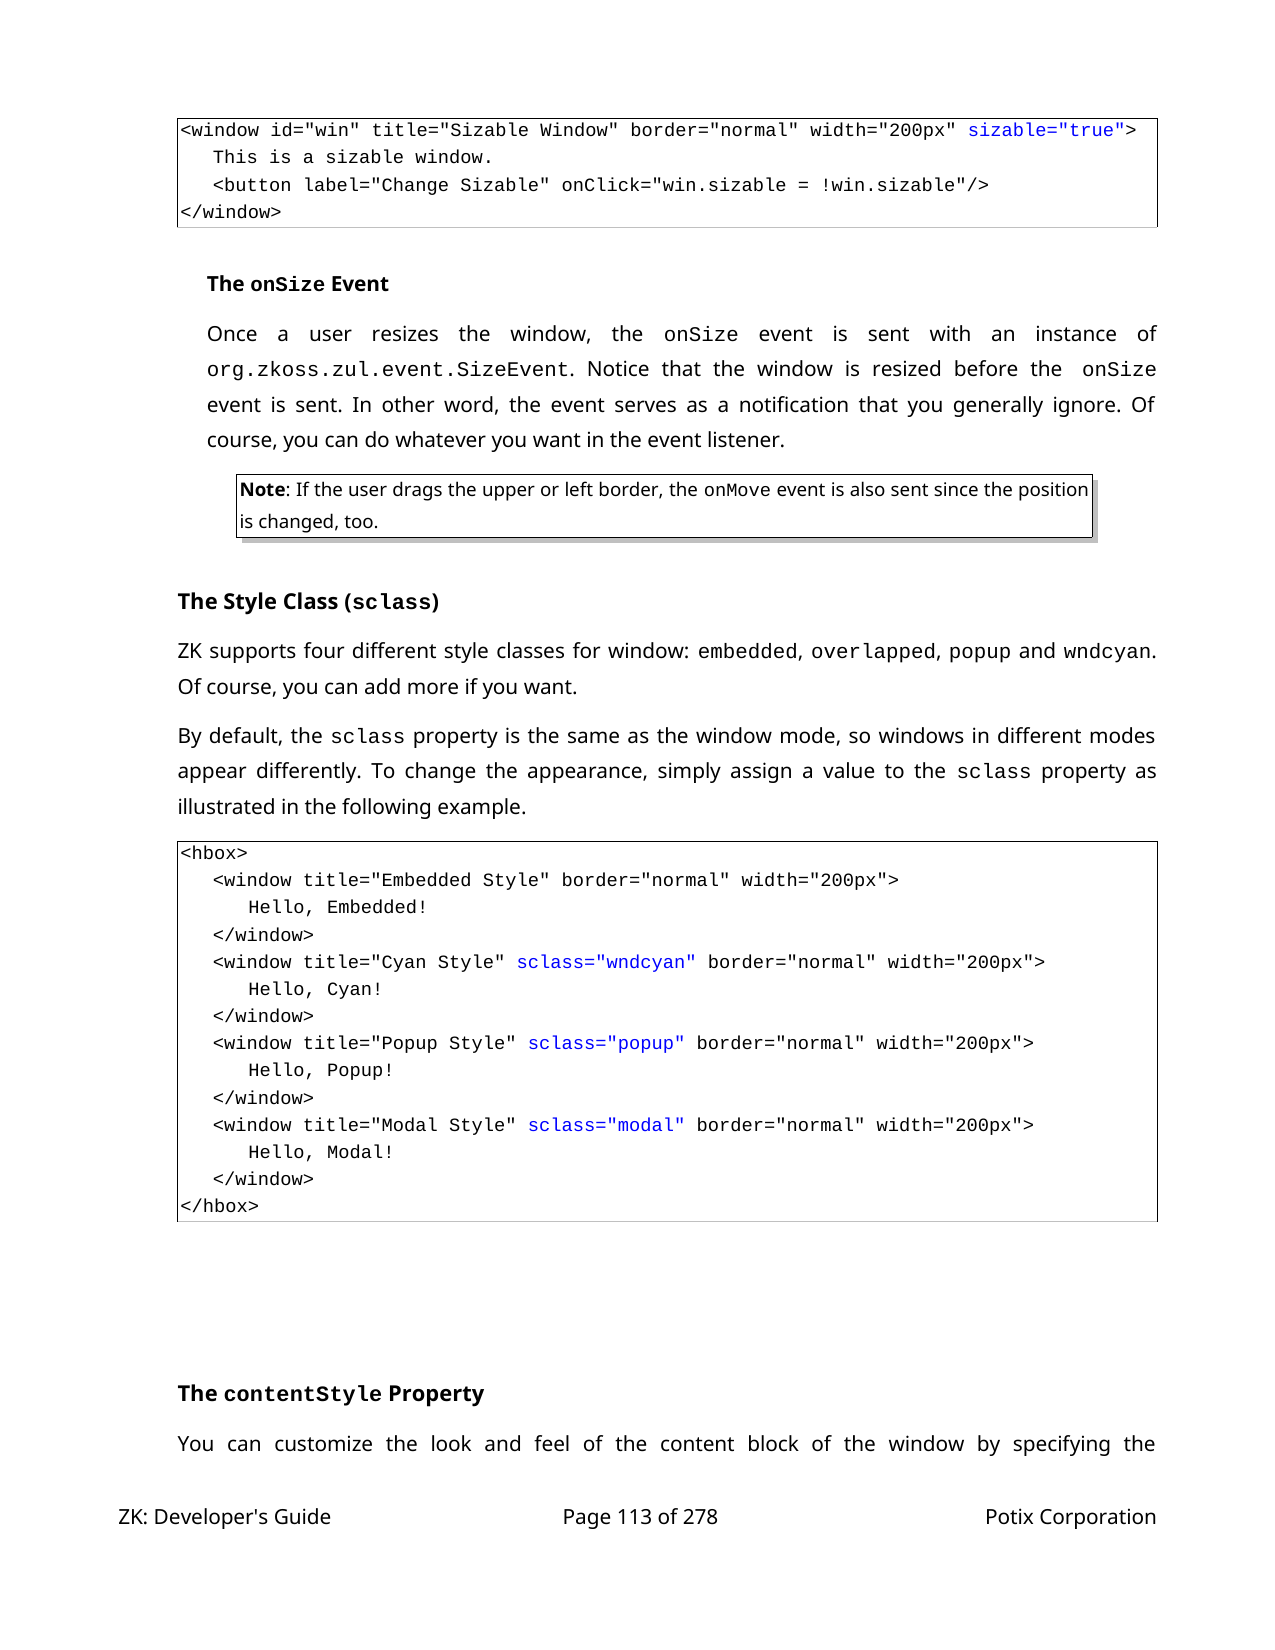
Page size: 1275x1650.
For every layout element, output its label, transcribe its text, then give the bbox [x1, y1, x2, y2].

text <window title="Embedded Style" border="normal" width="200px"> [178, 868, 1157, 892]
text <window title="Popup Style" sclass="popup" border="normal" width="200px"> [178, 1031, 1157, 1055]
text Once a user resizes the window, the onSize event is sent with an instance of org.zkoss.zul.event.SizeEvent. Notice that the window is resized before the onSize event is sent. In other word, the event serves as a notification that you generally ignore. Of course, you can do whatever you want in the event listener. [207, 319, 1157, 453]
text You can customize the look and feel of the content block of the window by specifying the [177, 1429, 1157, 1457]
text This is a sizable window. [178, 145, 1157, 169]
text </hbox> [178, 1194, 1157, 1221]
text Hello, Embedded! [178, 895, 1157, 919]
text </window> [178, 200, 1157, 227]
subtitle The Style Class (sclass) [177, 586, 1157, 616]
text By default, the sclass property is the same as the window mode, so windows in different modes appear differently. To change the appearance, simply assign a value to the sclass property as illustrated in the following example. [177, 721, 1157, 820]
text Hello, Popup! [178, 1058, 1157, 1083]
text </window> [178, 922, 1157, 947]
subtitle The contentStyle Property [177, 1378, 1157, 1408]
text </window> [178, 1004, 1157, 1028]
text <button label="Change Sizable" onClick="win.sizable = !win.sizable"/> [178, 172, 1157, 197]
text <window title="Cyan Style" sclass="wndcyan" border="normal" width="200px"> [178, 949, 1157, 974]
text <window id="win" title="Sizable Window" border="normal" width="200px" sizable="true"> [178, 119, 1157, 142]
text </window> [178, 1167, 1157, 1191]
text ZK supports four different style classes for window: embedded, overlapped, popup and wndcyan. Of course, you can add more if you want. [177, 637, 1157, 700]
text </window> [178, 1086, 1157, 1110]
text Hello, Modal! [178, 1140, 1157, 1164]
text <window title="Modal Style" sclass="modal" border="normal" width="200px"> [178, 1113, 1157, 1137]
text Hello, Cyan! [178, 977, 1157, 1001]
subtitle The onSize Event [207, 269, 1157, 298]
text Note: If the user drags the upper or left border, the onMove event is also sent since the position is changed, too. [237, 475, 1092, 537]
text <hbox> [178, 842, 1157, 865]
